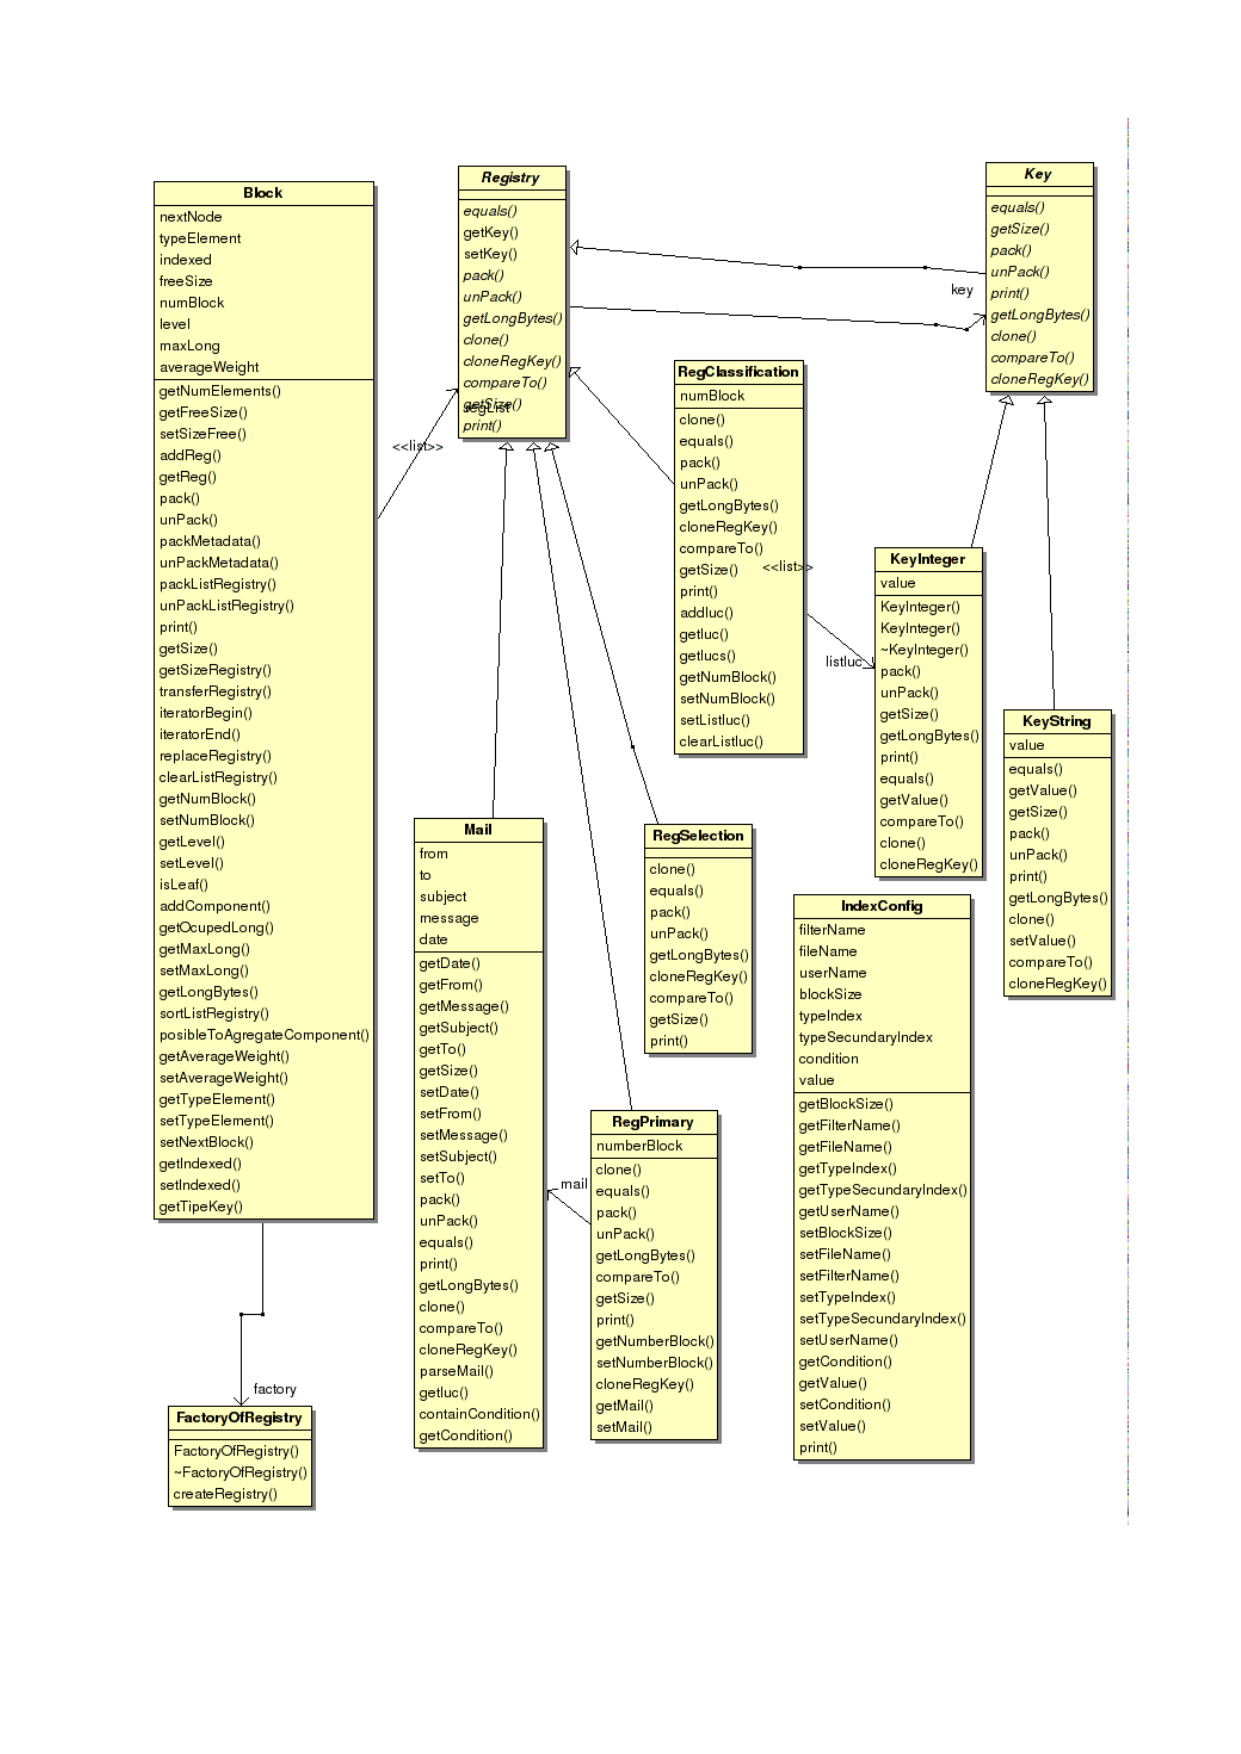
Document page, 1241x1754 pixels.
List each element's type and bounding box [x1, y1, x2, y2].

picture [126, 118, 1130, 1525]
